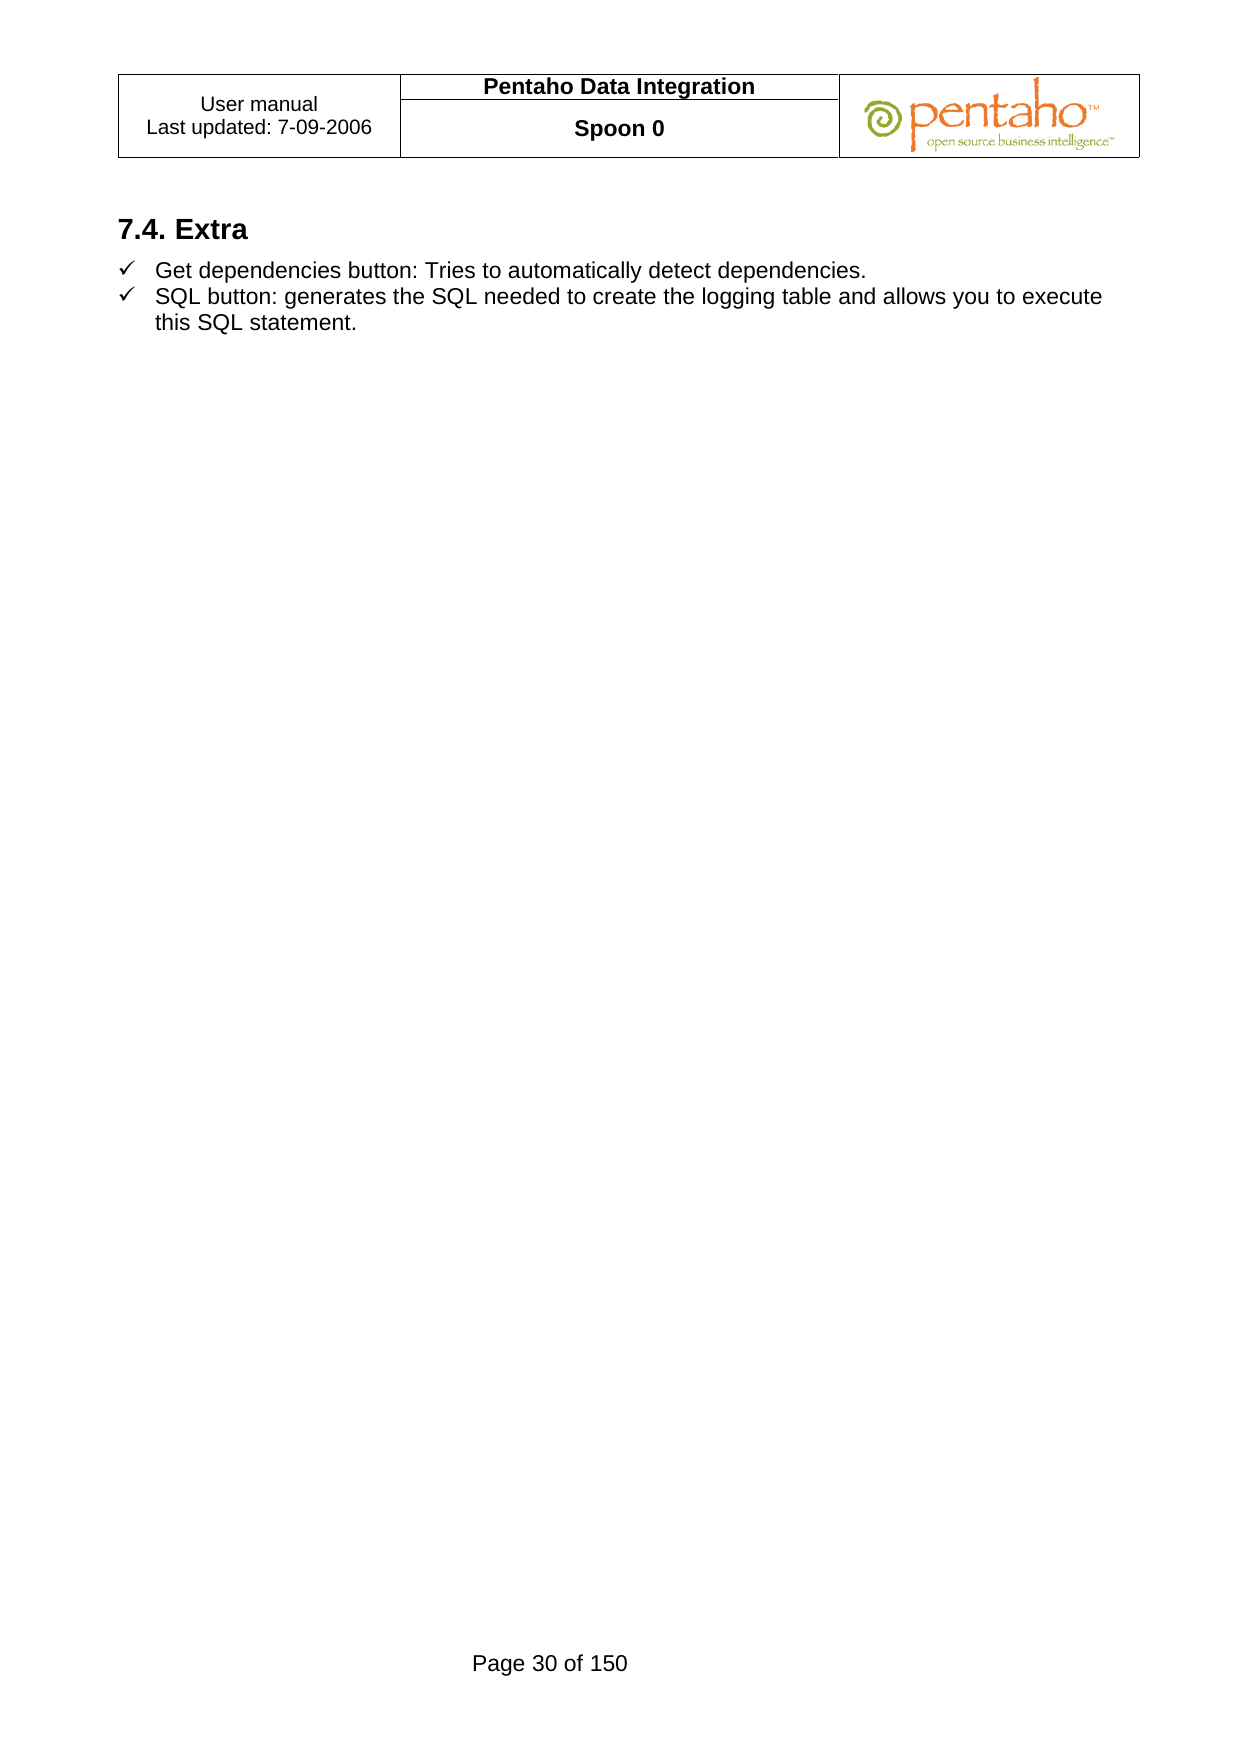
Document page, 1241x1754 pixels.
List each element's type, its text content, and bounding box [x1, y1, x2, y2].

subtitle Extra [117, 213, 1137, 245]
list Get dependencies button: Tries to automatically detect dependencies. [117, 258, 1137, 284]
list SQL button: generates the SQL needed to create the logging table and allows you to execute this SQL statement. [117, 284, 1137, 335]
